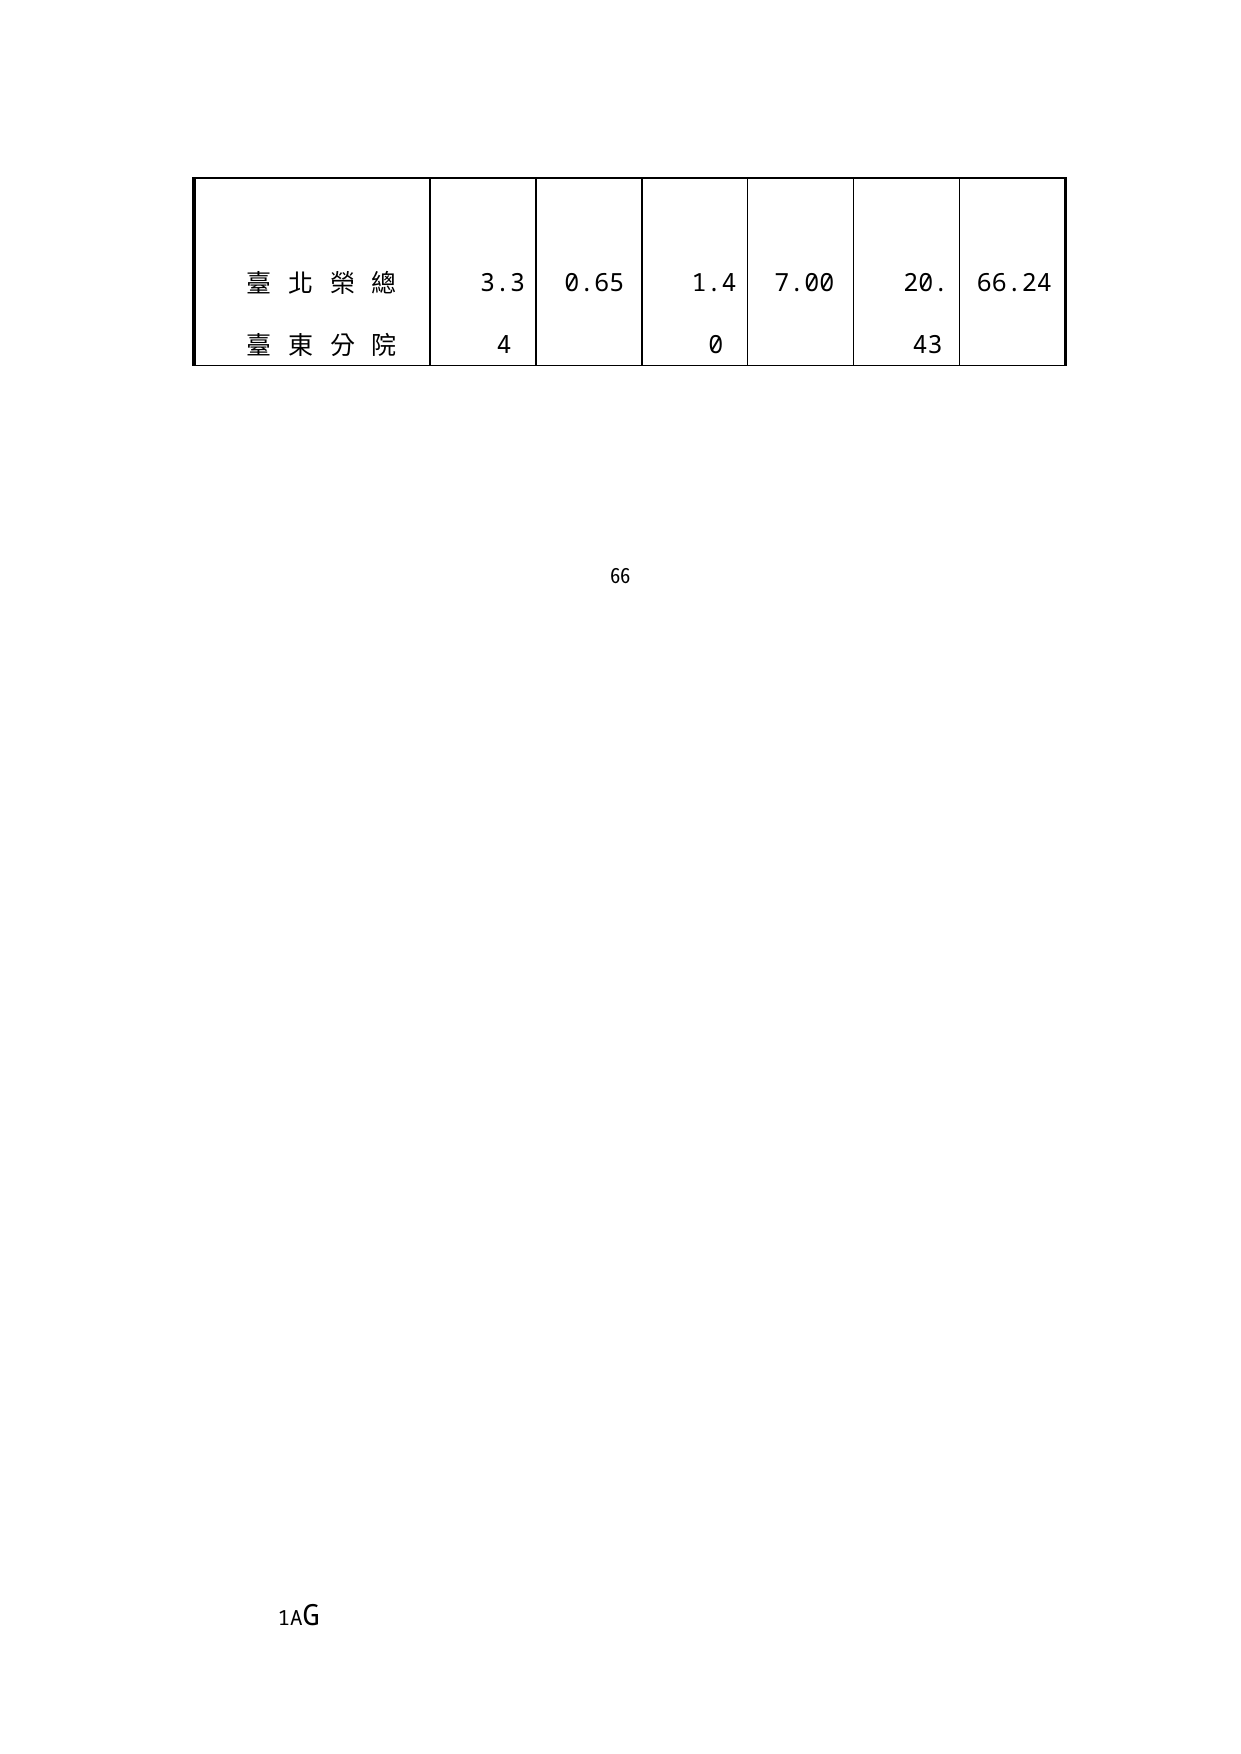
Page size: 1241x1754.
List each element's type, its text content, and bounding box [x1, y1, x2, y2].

table_cell 7.00 [748, 179, 853, 365]
table_cell 66.24 [960, 179, 1064, 365]
table_cell 0.65 [537, 179, 641, 365]
table_cell 20.43 [854, 179, 959, 365]
table_cell 臺北榮總臺東分院 [196, 179, 429, 365]
table_cell 3.34 [431, 179, 535, 365]
table_cell 1.40 [643, 179, 747, 365]
